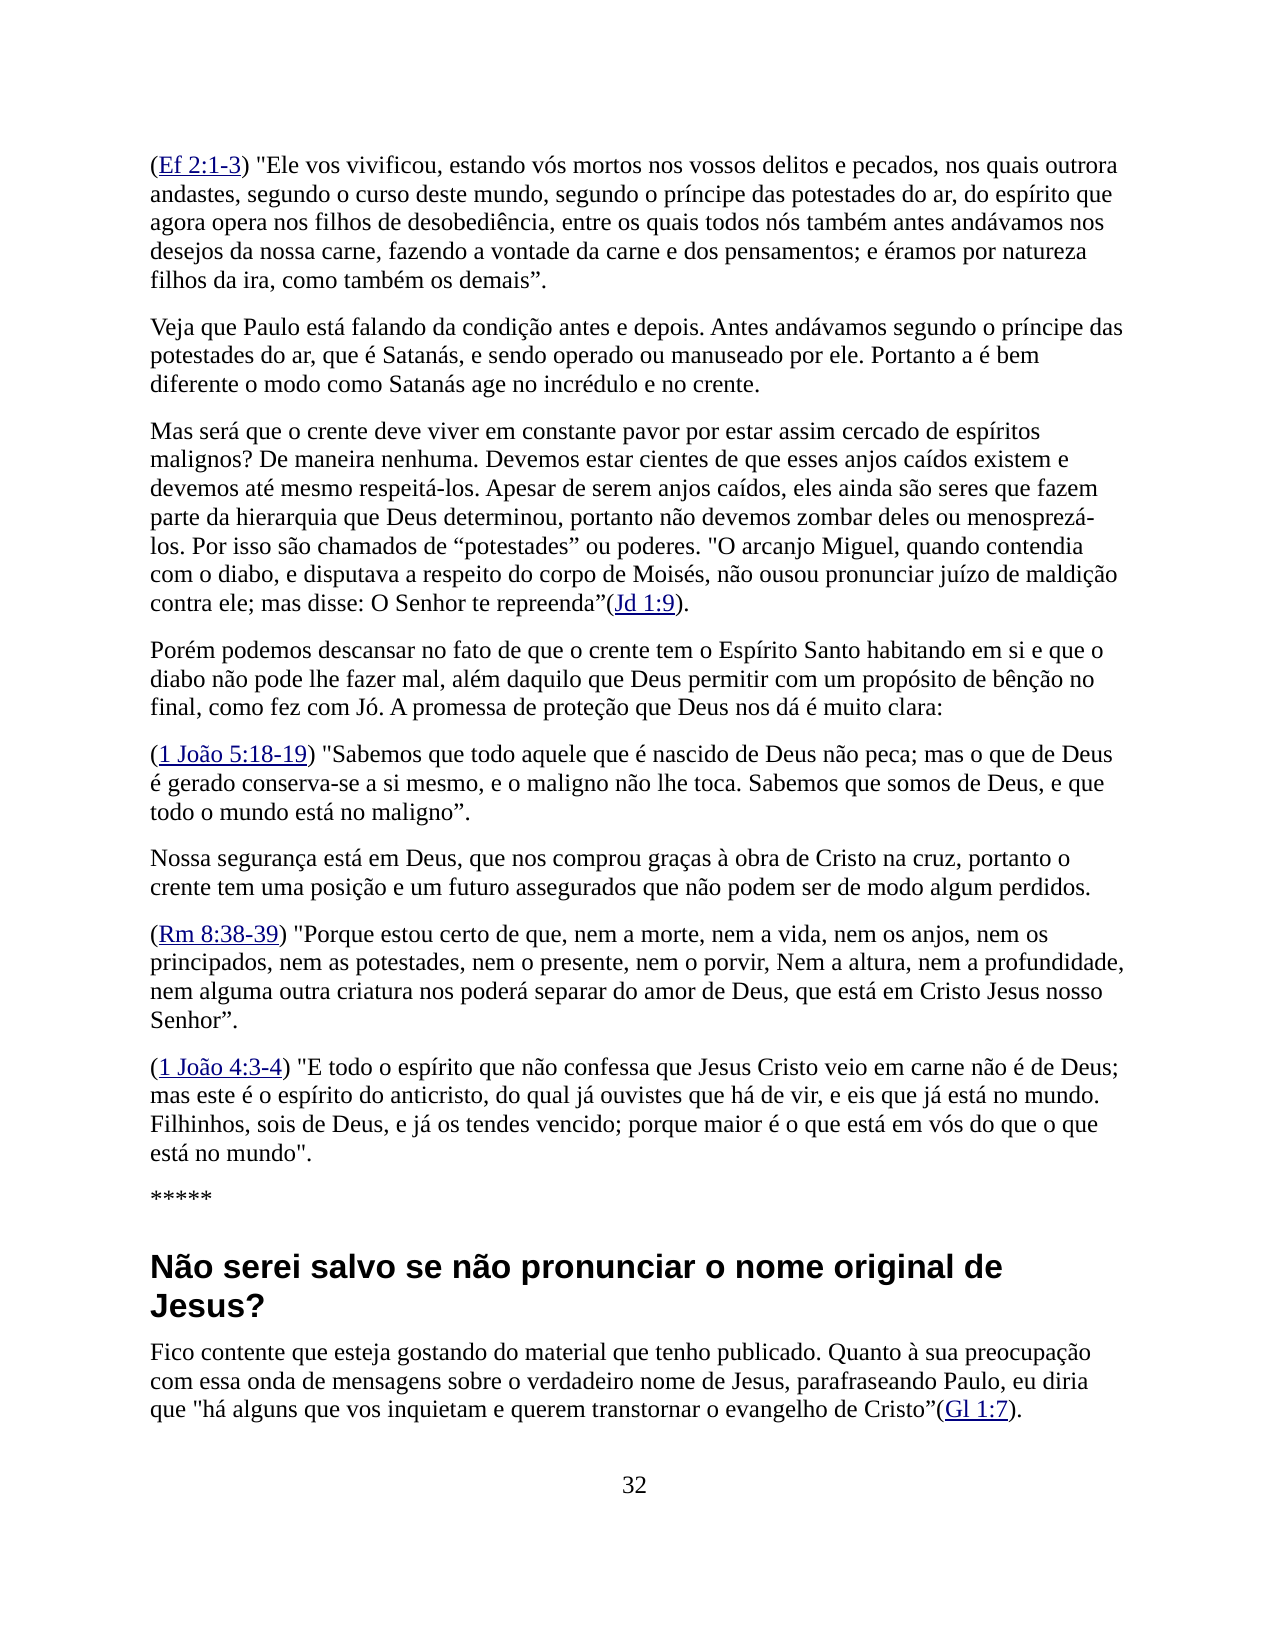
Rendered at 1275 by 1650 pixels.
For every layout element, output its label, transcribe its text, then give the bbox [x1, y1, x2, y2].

text (Rm 8:38-39) "Porque estou certo de que, nem a morte, nem a vida, nem os anjos, nem os principados, nem as potestades, nem o presente, nem o porvir, Nem a altura, nem a profundidade, nem alguma outra criatura nos poderá separar do amor de Deus, que está em Cristo Jesus nosso Senhor”. [150, 919, 1125, 1034]
text Porém podemos descansar no fato de que o crente tem o Espírito Santo habitando em si e que o diabo não pode lhe fazer mal, além daquilo que Deus permitir com um propósito de bênção no final, como fez com Jó. A promessa de proteção que Deus nos dá é muito clara: [150, 635, 1125, 721]
text (Ef 2:1-3) "Ele vos vivificou, estando vós mortos nos vossos delitos e pecados, nos quais outrora andastes, segundo o curso deste mundo, segundo o príncipe das potestades do ar, do espírito que agora opera nos filhos de desobediência, entre os quais todos nós também antes andávamos nos desejos da nossa carne, fazendo a vontade da carne e dos pensamentos; e éramos por natureza filhos da ira, como também os demais”. [150, 150, 1125, 294]
text ***** [150, 1184, 1125, 1213]
text Fico contente que esteja gostando do material que tenho publicado. Quanto à sua preocupação com essa onda de mensagens sobre o verdadeiro nome de Jesus, parafraseando Paulo, eu diria que "há alguns que vos inquietam e querem transtornar o evangelho de Cristo”(Gl 1:7). [150, 1337, 1125, 1423]
text (1 João 5:18-19) "Sabemos que todo aquele que é nascido de Deus não peca; mas o que de Deus é gerado conserva-se a si mesmo, e o maligno não lhe toca. Sabemos que somos de Deus, e que todo o mundo está no maligno”. [150, 739, 1125, 825]
text Mas será que o crente deve viver em constante pavor por estar assim cercado de espíritos malignos? De maneira nenhuma. Devemos estar cientes de que esses anjos caídos existem e devemos até mesmo respeitá-los. Apesar de serem anjos caídos, eles ainda são seres que fazem parte da hierarquia que Deus determinou, portanto não devemos zombar deles ou menosprezá-los. Por isso são chamados de “potestades” ou poderes. "O arcanjo Miguel, quando contendia com o diabo, e disputava a respeito do corpo de Moisés, não ousou pronunciar juízo de maldição contra ele; mas disse: O Senhor te repreenda”(Jd 1:9). [150, 416, 1125, 617]
subtitle Não serei salvo se não pronunciar o nome original de Jesus? [150, 1247, 1125, 1324]
text Veja que Paulo está falando da condição antes e depois. Antes andávamos segundo o príncipe das potestades do ar, que é Satanás, e sendo operado ou manuseado por ele. Portanto a é bem diferente o modo como Satanás age no incrédulo e no crente. [150, 312, 1125, 398]
text (1 João 4:3-4) "E todo o espírito que não confessa que Jesus Cristo veio em carne não é de Deus; mas este é o espírito do anticristo, do qual já ouvistes que há de vir, e eis que já está no mundo. Filhinhos, sois de Deus, e já os tendes vencido; porque maior é o que está em vós do que o que está no mundo". [150, 1052, 1125, 1167]
text Nossa segurança está em Deus, que nos comprou graças à obra de Cristo na cruz, portanto o crente tem uma posição e um futuro assegurados que não podem ser de modo algum perdidos. [150, 843, 1125, 901]
